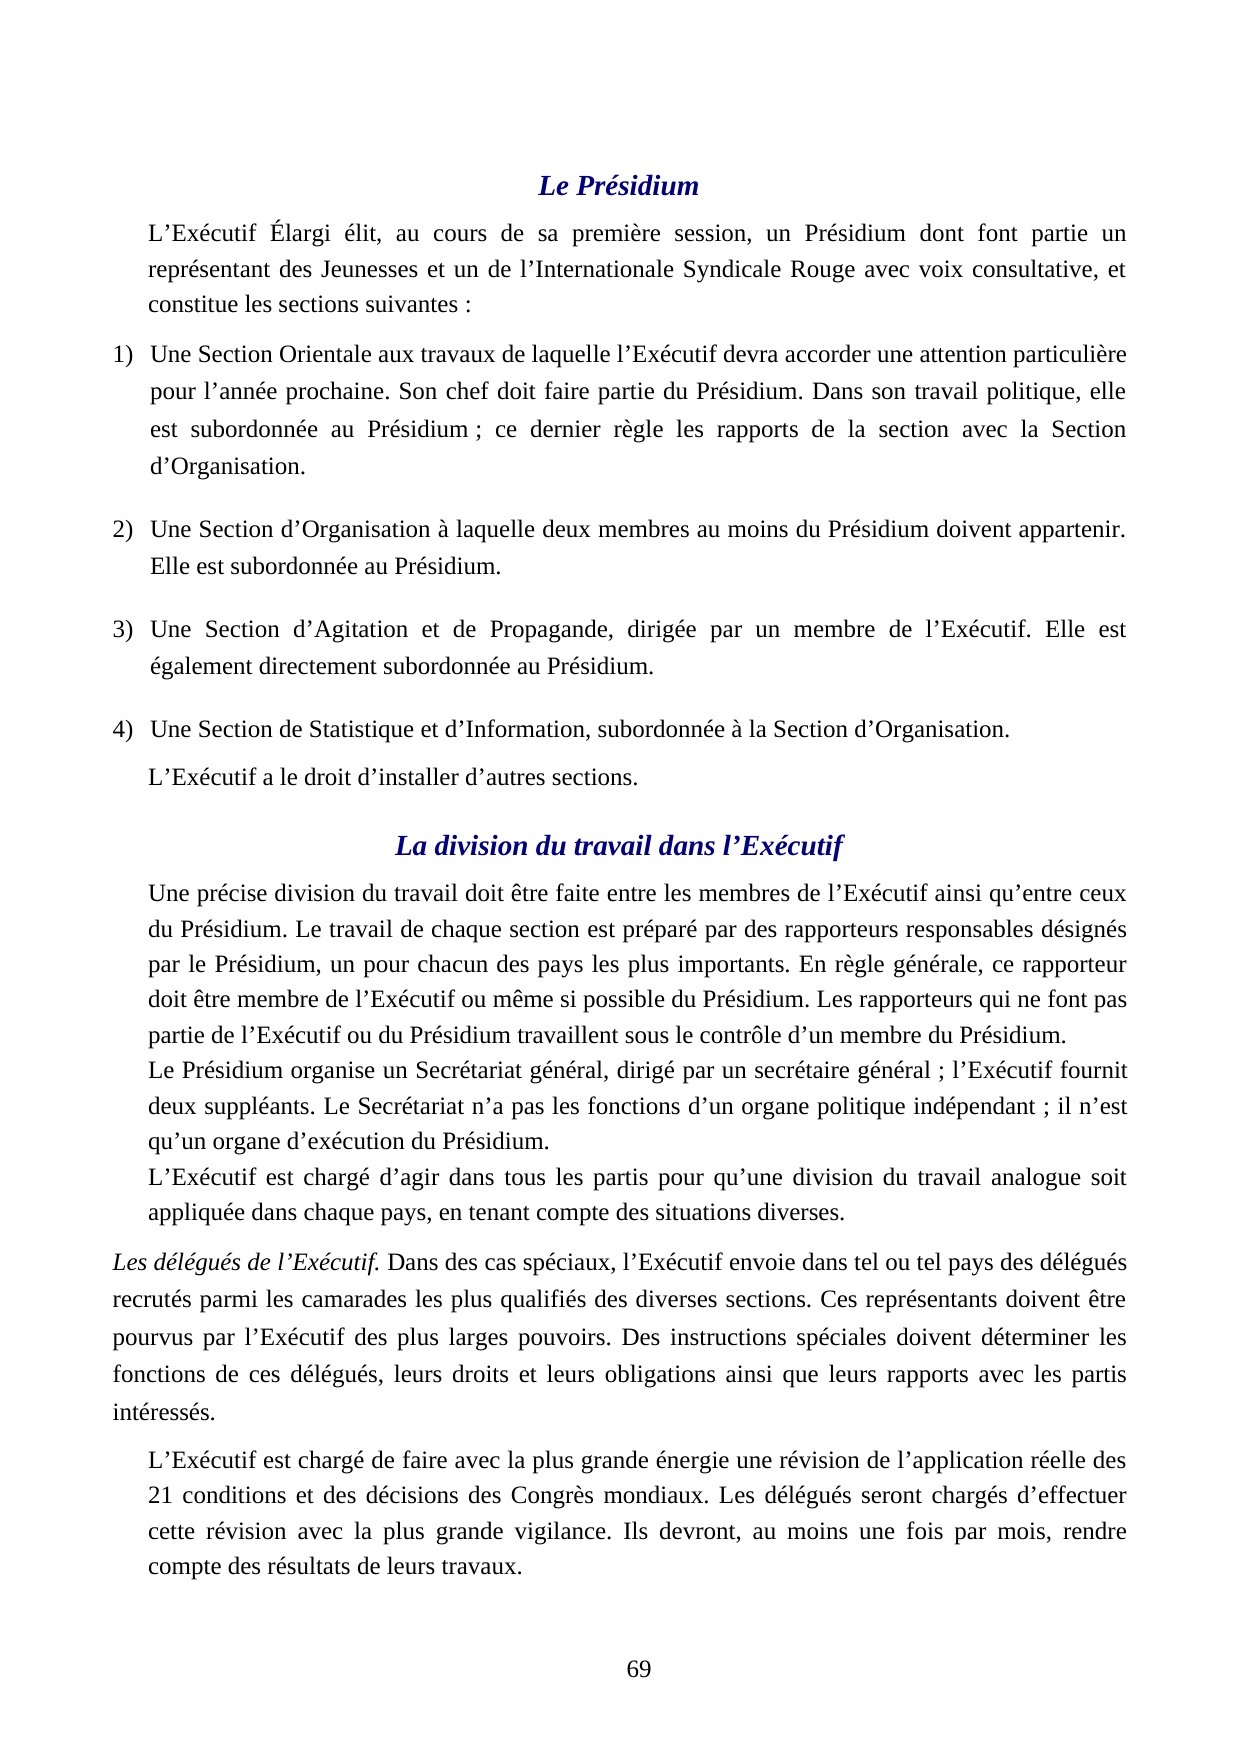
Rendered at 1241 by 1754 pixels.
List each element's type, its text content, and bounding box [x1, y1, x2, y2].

text Les délégués de l’Exécutif. Dans des cas spéciaux, l’Exécutif envoie dans tel ou tel pays des délégués recrutés parmi les camarades les plus qualifiés des diverses sections. Ces représentants doivent être pourvus par l’Exécutif des plus larges pouvoirs. Des instructions spéciales doivent déterminer les fonctions de ces délégués, leurs droits et leurs obligations ainsi que leurs rapports avec les partis intéressés. [112, 1240, 1128, 1427]
text Une précise division du travail doit être faite entre les membres de l’Exécutif ainsi qu’entre ceux du Présidium. Le travail de chaque section est préparé par des rapporteurs responsables désignés par le Présidium, un pour chacun des pays les plus importants. En règle générale, ce rapporteur doit être membre de l’Exécutif ou même si possible du Présidium. Les rapporteurs qui ne font pas partie de l’Exécutif ou du Présidium travaillent sous le contrôle d’un membre du Présidium. [148, 873, 1128, 1050]
text L’Exécutif Élargi élit, au cours de sa première session, un Présidium dont font partie un représentant des Jeunesses et un de l’Internationale Syndicale Rouge avec voix consultative, et constitue les sections suivantes : [148, 213, 1128, 320]
text L’Exécutif est chargé de faire avec la plus grande énergie une révision de l’application réelle des 21 conditions et des décisions des Congrès mondiaux. Les délégués seront chargés d’effectuer cette révision avec la plus grande vigilance. Ils devront, au moins une fois par mois, rendre compte des résultats de leurs travaux. [148, 1440, 1128, 1582]
text La division du travail dans l’Exécutif [112, 828, 1128, 862]
text L’Exécutif est chargé d’agir dans tous les partis pour qu’une division du travail analogue soit appliquée dans chaque pays, en tenant compte des situations diverses. [148, 1157, 1128, 1227]
text 1) Une Section Orientale aux travaux de laquelle l’Exécutif devra accorder une attention particulière pour l’année prochaine. Son chef doit faire partie du Présidium. Dans son travail politique, elle est subordonnée au Présidium ; ce dernier règle les rapports de la section avec la Section d’Organisation. [112, 332, 1128, 482]
text L’Exécutif a le droit d’installer d’autres sections. [148, 757, 1128, 793]
text 2) Une Section d’Organisation à laquelle deux membres au moins du Présidium doivent appartenir. Elle est subordonnée au Présidium. [112, 507, 1128, 582]
text Le Présidium organise un Secrétariat général, dirigé par un secrétaire général ; l’Exécutif fournit deux suppléants. Le Secrétariat n’a pas les fonctions d’un organe politique indépendant ; il n’est qu’un organe d’exécution du Présidium. [148, 1050, 1128, 1157]
text 3) Une Section d’Agitation et de Propagande, dirigée par un membre de l’Exécutif. Elle est également directement subordonnée au Présidium. [112, 607, 1128, 682]
text 4) Une Section de Statistique et d’Information, subordonnée à la Section d’Organisation. [112, 707, 1128, 745]
text Le Présidium [112, 168, 1128, 202]
